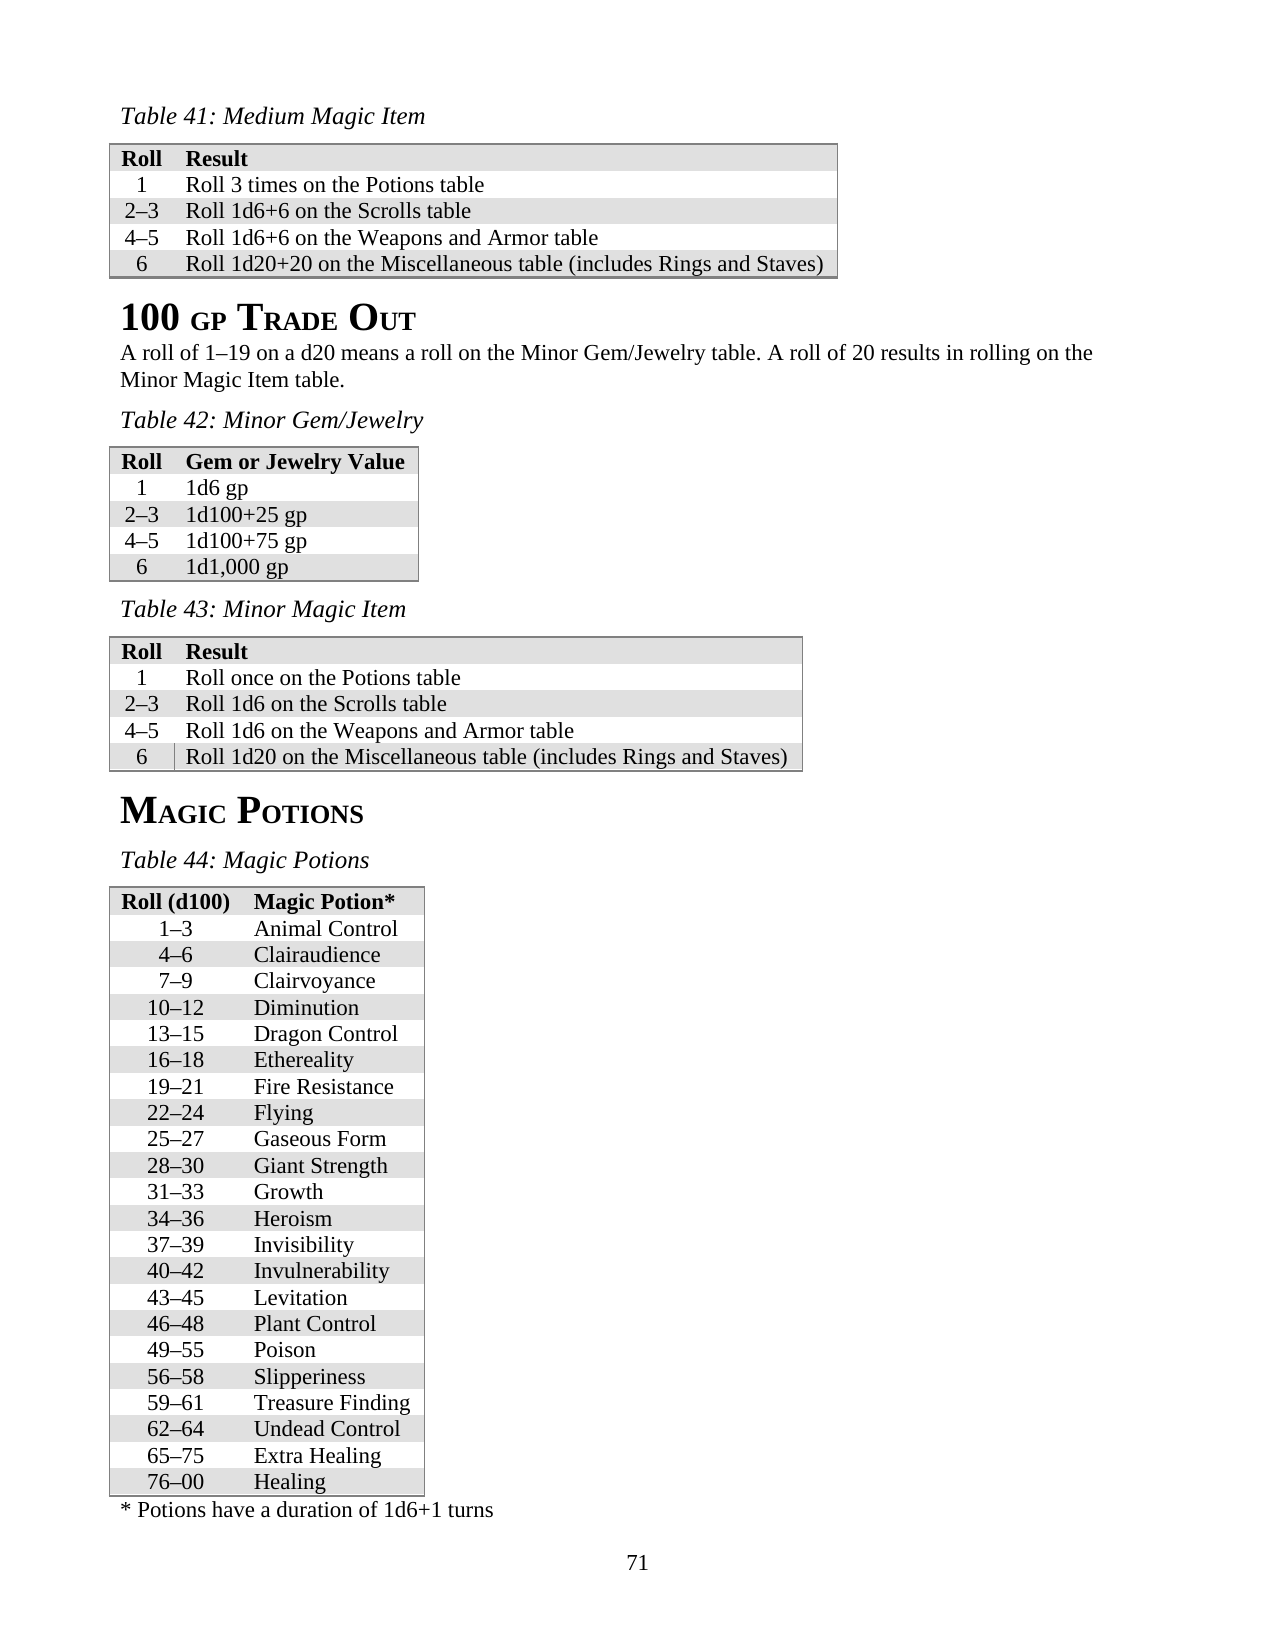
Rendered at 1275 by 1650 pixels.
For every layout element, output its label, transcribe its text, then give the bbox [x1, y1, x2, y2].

table_cell 1d100+25 gp [174, 501, 418, 527]
table_cell 31–33 [110, 1178, 242, 1204]
table_cell Giant Strength [242, 1152, 424, 1178]
table_cell 25–27 [110, 1126, 242, 1152]
table_cell 4–5 [110, 717, 174, 743]
text Table 44: Magic Potions [120, 845, 1155, 874]
table_cell 1d1,000 gp [174, 554, 418, 580]
table_header Magic Potion* [242, 888, 424, 915]
table_cell Fire Resistance [242, 1073, 424, 1099]
table_cell 4–6 [110, 941, 242, 967]
table_cell 2–3 [110, 501, 174, 527]
table_cell 43–45 [110, 1284, 242, 1310]
table_cell Dragon Control [242, 1020, 424, 1046]
table_header Result [174, 145, 837, 171]
table_cell 6 [110, 250, 174, 276]
table_header Roll [110, 448, 174, 474]
text * Potions have a duration of 1d6+1 turns [120, 1497, 1155, 1523]
table_cell Roll 1d6+6 on the Weapons and Armor table [174, 224, 837, 250]
table_cell 6 [110, 554, 174, 580]
table_header Roll [110, 145, 174, 171]
table_header Gem or Jewelry Value [174, 448, 418, 474]
table_cell 1 [110, 474, 174, 501]
table_cell Extra Healing [242, 1442, 424, 1468]
subtitle 100 gp Trade Out [120, 293, 1155, 339]
table_cell 37–39 [110, 1231, 242, 1257]
table_cell Invisibility [242, 1231, 424, 1257]
table_cell Ethereality [242, 1046, 424, 1073]
table_cell 76–00 [110, 1468, 242, 1494]
table_cell 59–61 [110, 1389, 242, 1415]
table_cell Slipperiness [242, 1363, 424, 1389]
text Table 41: Medium Magic Item [120, 101, 1155, 130]
table_cell 1d6 gp [174, 474, 418, 501]
table_cell 1d100+75 gp [174, 527, 418, 553]
text A roll of 1–19 on a d20 means a roll on the Minor Gem/Jewelry table. A roll of 20 results in rolling on the Minor Magic Item table. [120, 339, 1155, 392]
table_cell Heroism [242, 1205, 424, 1231]
table_header Roll [110, 638, 174, 664]
table_cell Roll 1d6 on the Scrolls table [174, 690, 802, 717]
table_cell Healing [242, 1468, 424, 1494]
table_cell Plant Control [242, 1310, 424, 1336]
table_header Result [174, 638, 802, 664]
table_cell Undead Control [242, 1415, 424, 1442]
table_cell 6 [110, 743, 174, 769]
table_cell 1 [110, 171, 174, 197]
table_cell Clairaudience [242, 941, 424, 967]
table_cell 46–48 [110, 1310, 242, 1336]
table_cell 16–18 [110, 1046, 242, 1073]
table_cell Roll 3 times on the Potions table [174, 171, 837, 197]
table_cell 10–12 [110, 994, 242, 1020]
table_cell Diminution [242, 994, 424, 1020]
table_cell Flying [242, 1099, 424, 1126]
text Table 42: Minor Gem/Jewelry [120, 405, 1155, 433]
table_cell 28–30 [110, 1152, 242, 1178]
table_cell Animal Control [242, 915, 424, 941]
table_cell 1 [110, 664, 174, 690]
table_cell Growth [242, 1178, 424, 1204]
table_cell Levitation [242, 1284, 424, 1310]
table_cell Roll 1d6+6 on the Scrolls table [174, 198, 837, 224]
table_cell 7–9 [110, 968, 242, 994]
table_cell Gaseous Form [242, 1126, 424, 1152]
table_cell Treasure Finding [242, 1389, 424, 1415]
table_cell Roll once on the Potions table [174, 664, 802, 690]
table_cell 56–58 [110, 1363, 242, 1389]
table_cell 19–21 [110, 1073, 242, 1099]
table_header Roll (d100) [110, 888, 242, 915]
table_cell 49–55 [110, 1336, 242, 1363]
table_cell 34–36 [110, 1205, 242, 1231]
table_cell Roll 1d20+20 on the Miscellaneous table (includes Rings and Staves) [174, 250, 837, 276]
subtitle Magic Potions [120, 787, 1155, 832]
table_cell 65–75 [110, 1442, 242, 1468]
table_cell Roll 1d20 on the Miscellaneous table (includes Rings and Staves) [175, 743, 802, 769]
table_cell 40–42 [110, 1257, 242, 1284]
text Table 43: Minor Magic Item [120, 594, 1155, 623]
table_cell 22–24 [110, 1099, 242, 1126]
table_cell Invulnerability [242, 1257, 424, 1284]
table_cell Clairvoyance [242, 968, 424, 994]
table_cell 2–3 [110, 198, 174, 224]
table_cell 4–5 [110, 224, 174, 250]
table_cell Poison [242, 1336, 424, 1363]
table_cell 2–3 [110, 690, 174, 717]
table_cell 1–3 [110, 915, 242, 941]
table_cell 4–5 [110, 527, 174, 553]
table_cell Roll 1d6 on the Weapons and Armor table [174, 717, 802, 743]
table_cell 62–64 [110, 1415, 242, 1442]
table_cell 13–15 [110, 1020, 242, 1046]
